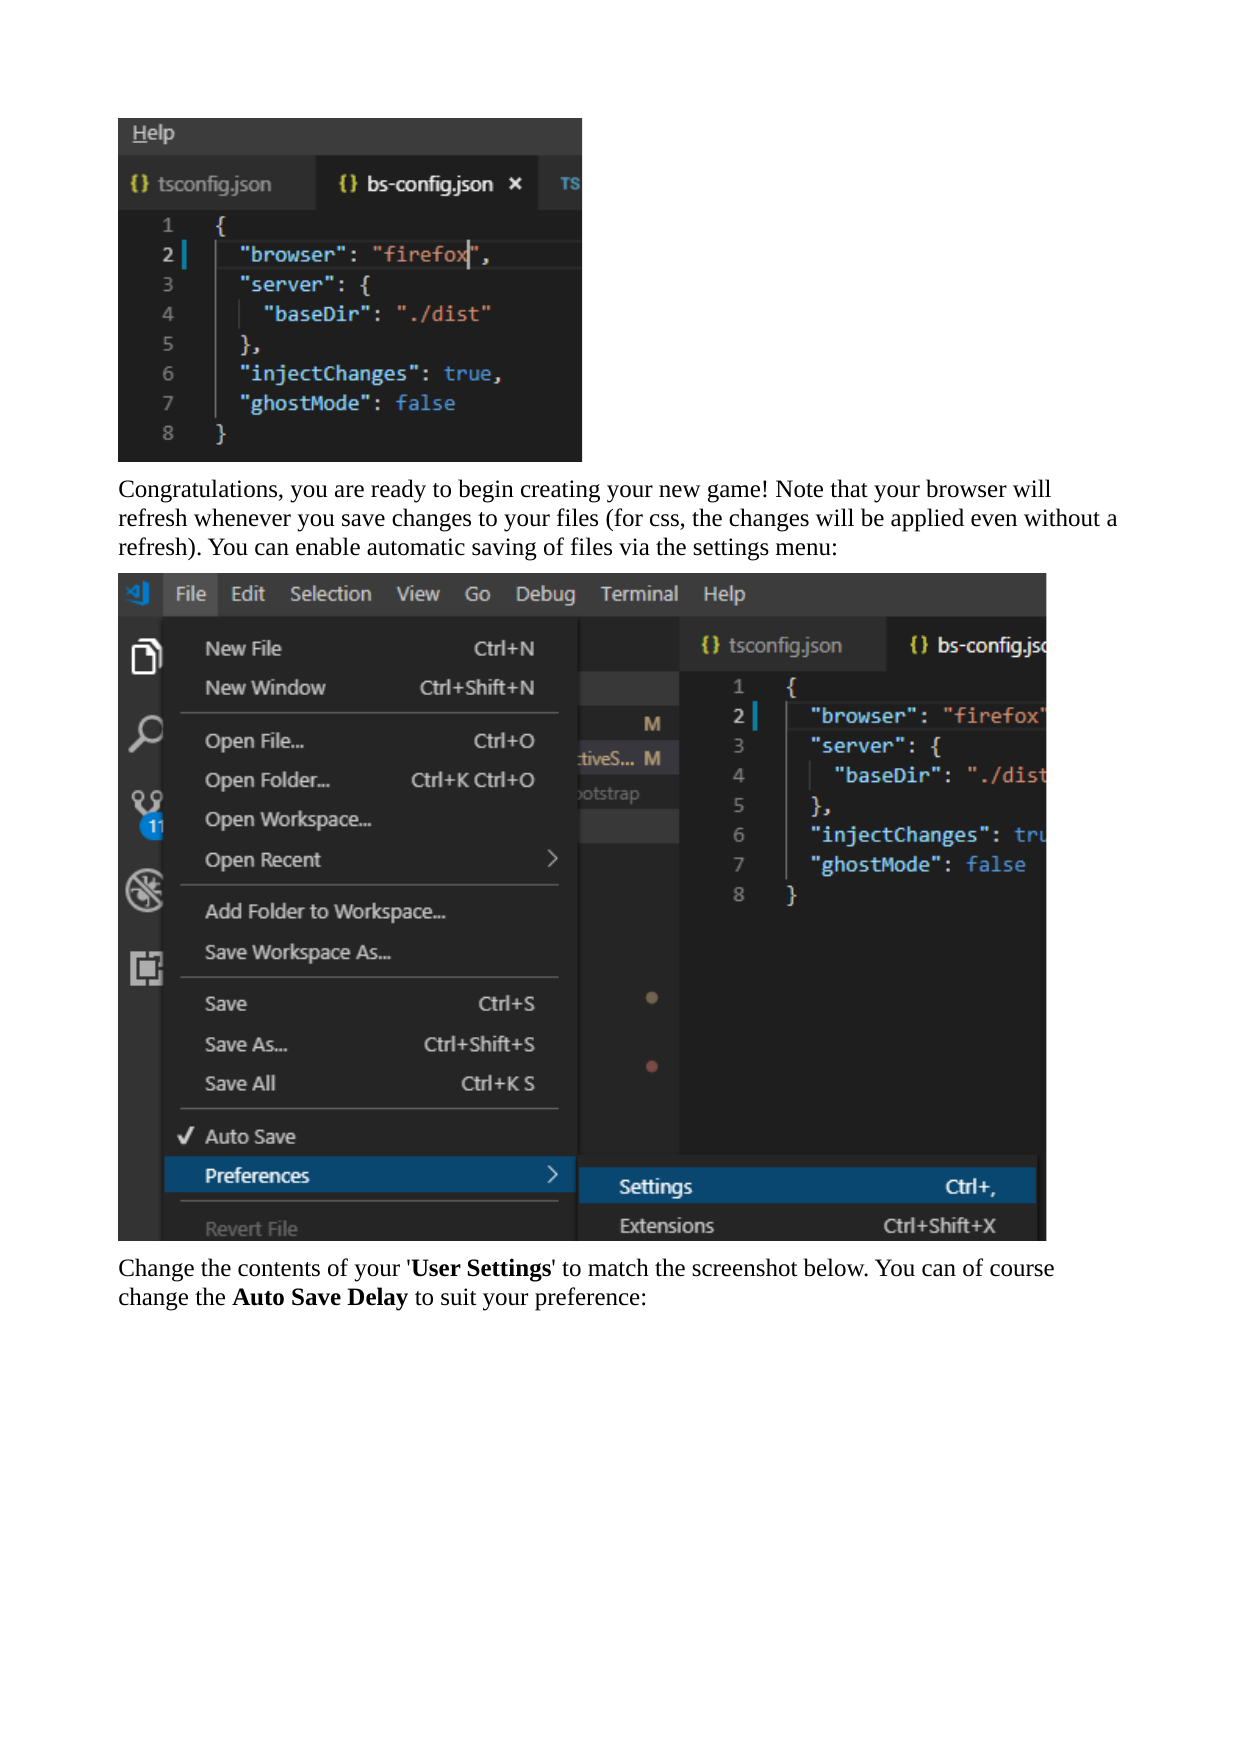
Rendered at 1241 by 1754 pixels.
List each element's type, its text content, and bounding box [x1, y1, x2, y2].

text Change the contents of your 'User Settings' to match the screenshot below. You can of course change the Auto Save Delay to suit your preference: [118, 1253, 1122, 1311]
text Congratulations, you are ready to begin creating your new game! Note that your browser will refresh whenever you save changes to your files (for css, the changes will be applied even without a refresh). You can enable automatic saving of files via the settings menu: [118, 474, 1122, 561]
